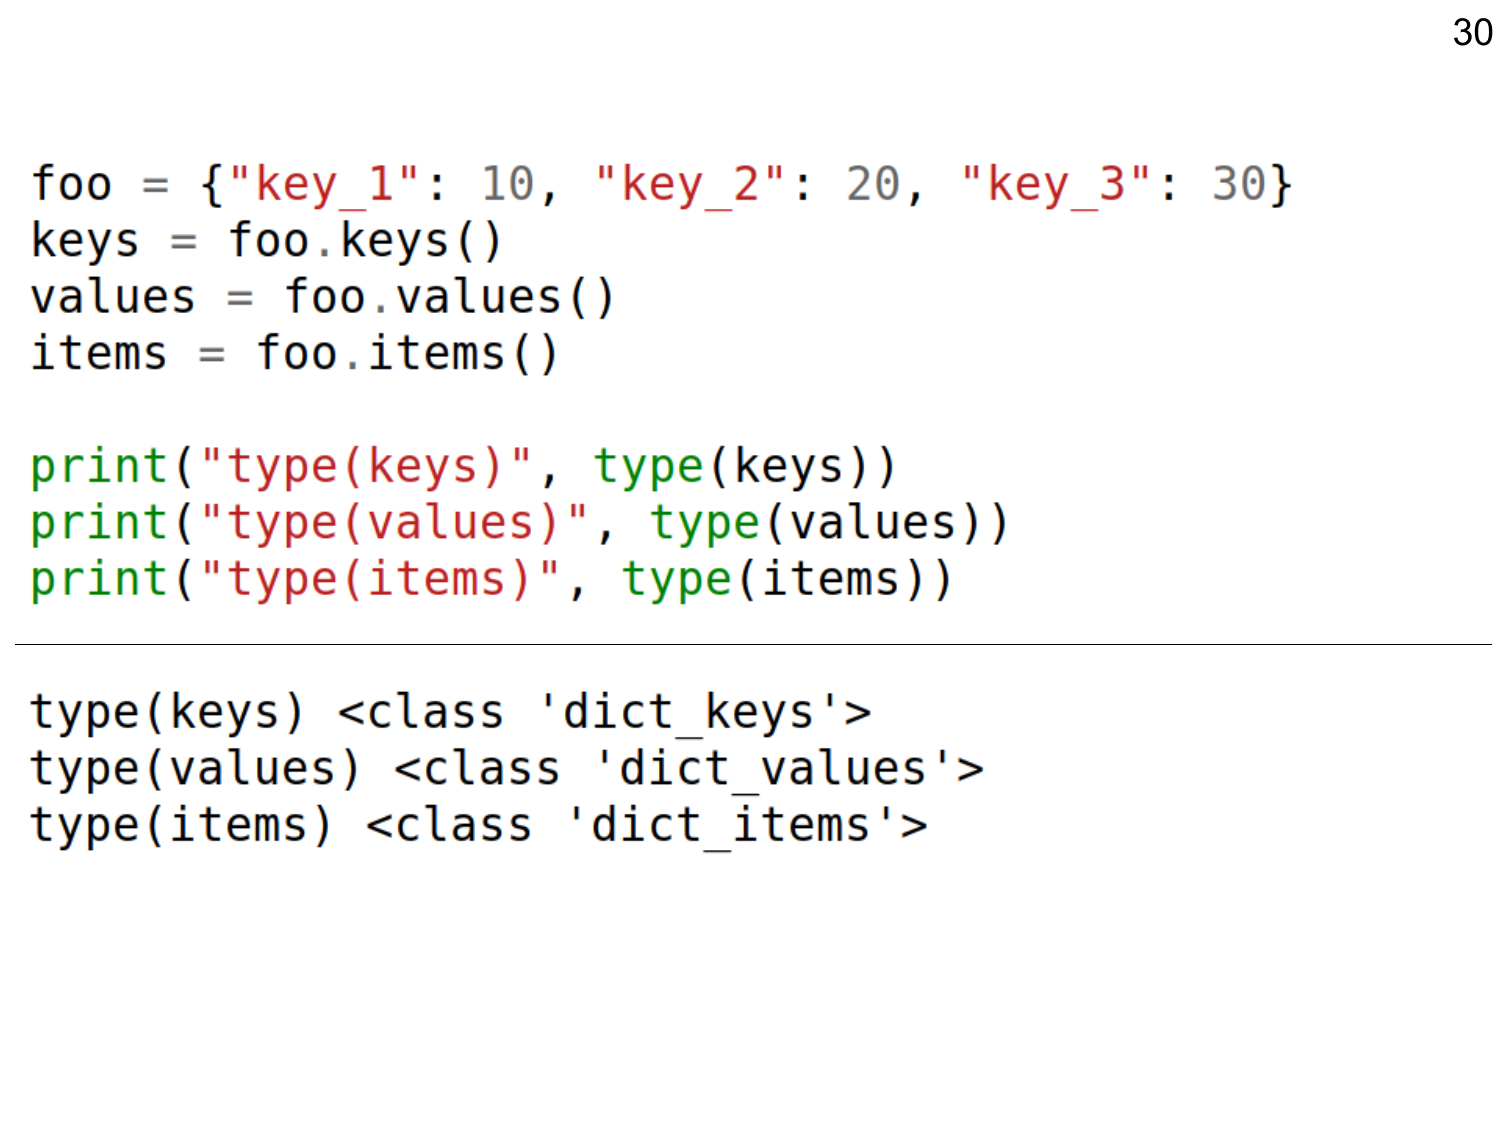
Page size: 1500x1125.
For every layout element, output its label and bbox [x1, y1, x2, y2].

picture [18, 150, 1302, 617]
picture [20, 681, 1002, 871]
